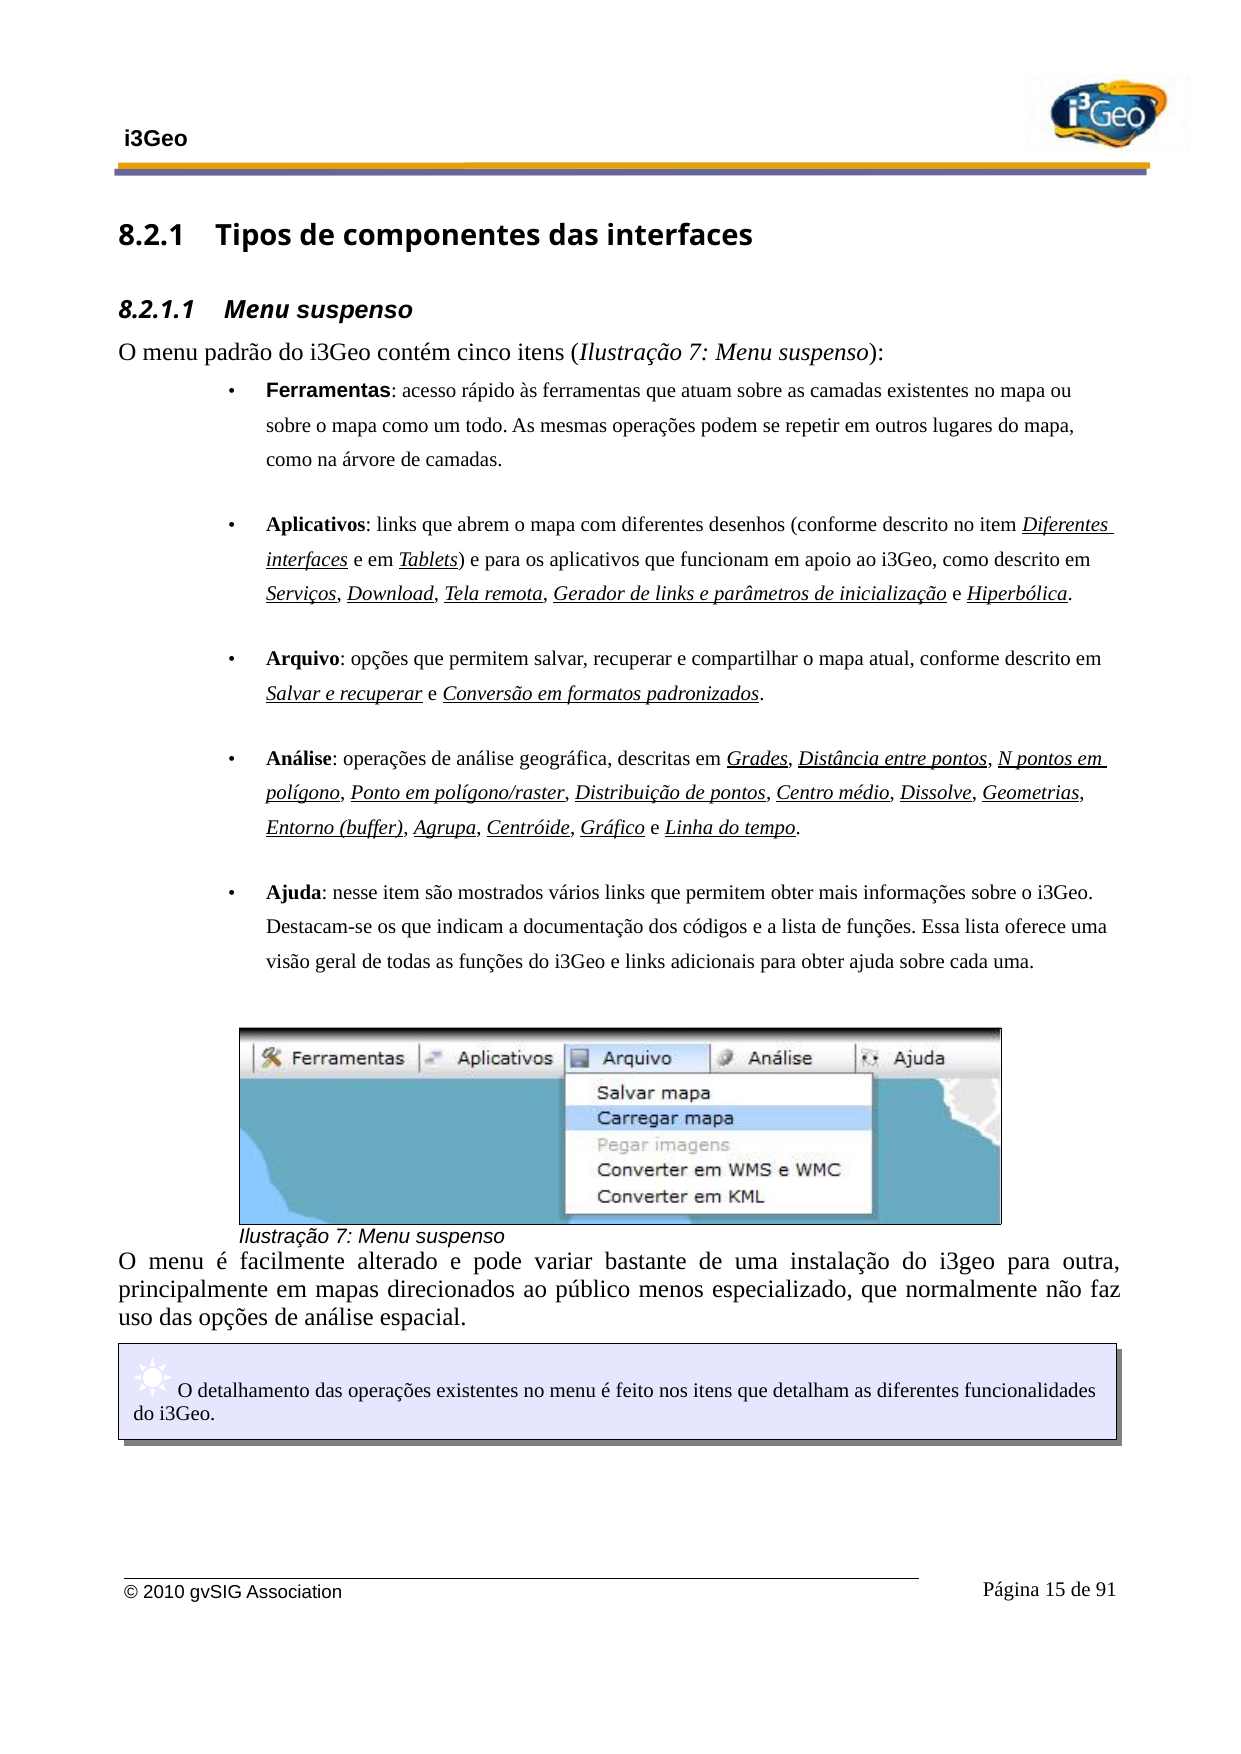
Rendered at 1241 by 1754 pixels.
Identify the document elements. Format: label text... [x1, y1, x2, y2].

picture [149, 1389, 156, 1398]
picture [149, 1358, 156, 1366]
picture [133, 1374, 141, 1381]
text O menu é facilmente alterado e pode variar bastante de uma instalação do i3geo para outra, principalmente em mapas direcionados ao público menos especializado, que normalmente não faz uso das opções de análise espacial. [118, 1015, 1122, 1331]
text Ilustração 7: Menu suspenso [239, 1225, 1001, 1247]
subtitle Tipos de componentes das interfaces [118, 214, 1122, 254]
text O menu padrão do i3Geo contém cinco itens (Ilustração 7: Menu suspenso): [118, 338, 1122, 366]
list Ferramentas: acesso rápido às ferramentas que atuam sobre as camadas existentes no mapa ou sobre o mapa como um todo. As mesmas operações podem se repetir em outros lugares do mapa, como na árvore de camadas. [228, 378, 1122, 471]
list Análise: operações de análise geográfica, descritas em Grades, Distância entre pontos, N pontos em polígono, Ponto em polígono/raster, Distribuição de pontos, Centro médio, Dissolve, Geometrias, Entorno (buffer), Agrupa, Centróide, Gráfico e Linha do tempo. [228, 747, 1122, 839]
picture [240, 1029, 1001, 1224]
picture [138, 1363, 167, 1392]
list Ajuda: nesse item são mostrados vários links que permitem obter mais informações sobre o i3Geo. Destacam-se os que indicam a documentação dos códigos e a lista de funções. Essa lista oferece uma visão geral de todas as funções do i3Geo e links adicionais para obter ajuda sobre cada uma. [228, 881, 1122, 973]
picture [164, 1374, 173, 1381]
picture [1025, 74, 1191, 151]
subtitle Menu suspenso [118, 292, 1122, 326]
text O detalhamento das operações existentes no menu é feito nos itens que detalham as diferentes funcionalidades do i3Geo. [119, 1344, 1116, 1439]
list Arquivo: opções que permitem salvar, recuperar e compartilhar o mapa atual, conforme descrito em Salvar e recuperar e Conversão em formatos padronizados. [228, 647, 1122, 705]
list Aplicativos: links que abrem o mapa com diferentes desenhos (conforme descrito no item Diferentes interfaces e em Tablets) e para os aplicativos que funcionam em apoio ao i3Geo, como descrito em Serviços, Download, Tela remota, Gerador de links e parâmetros de inicialização e Hiperbólica. [228, 513, 1122, 605]
